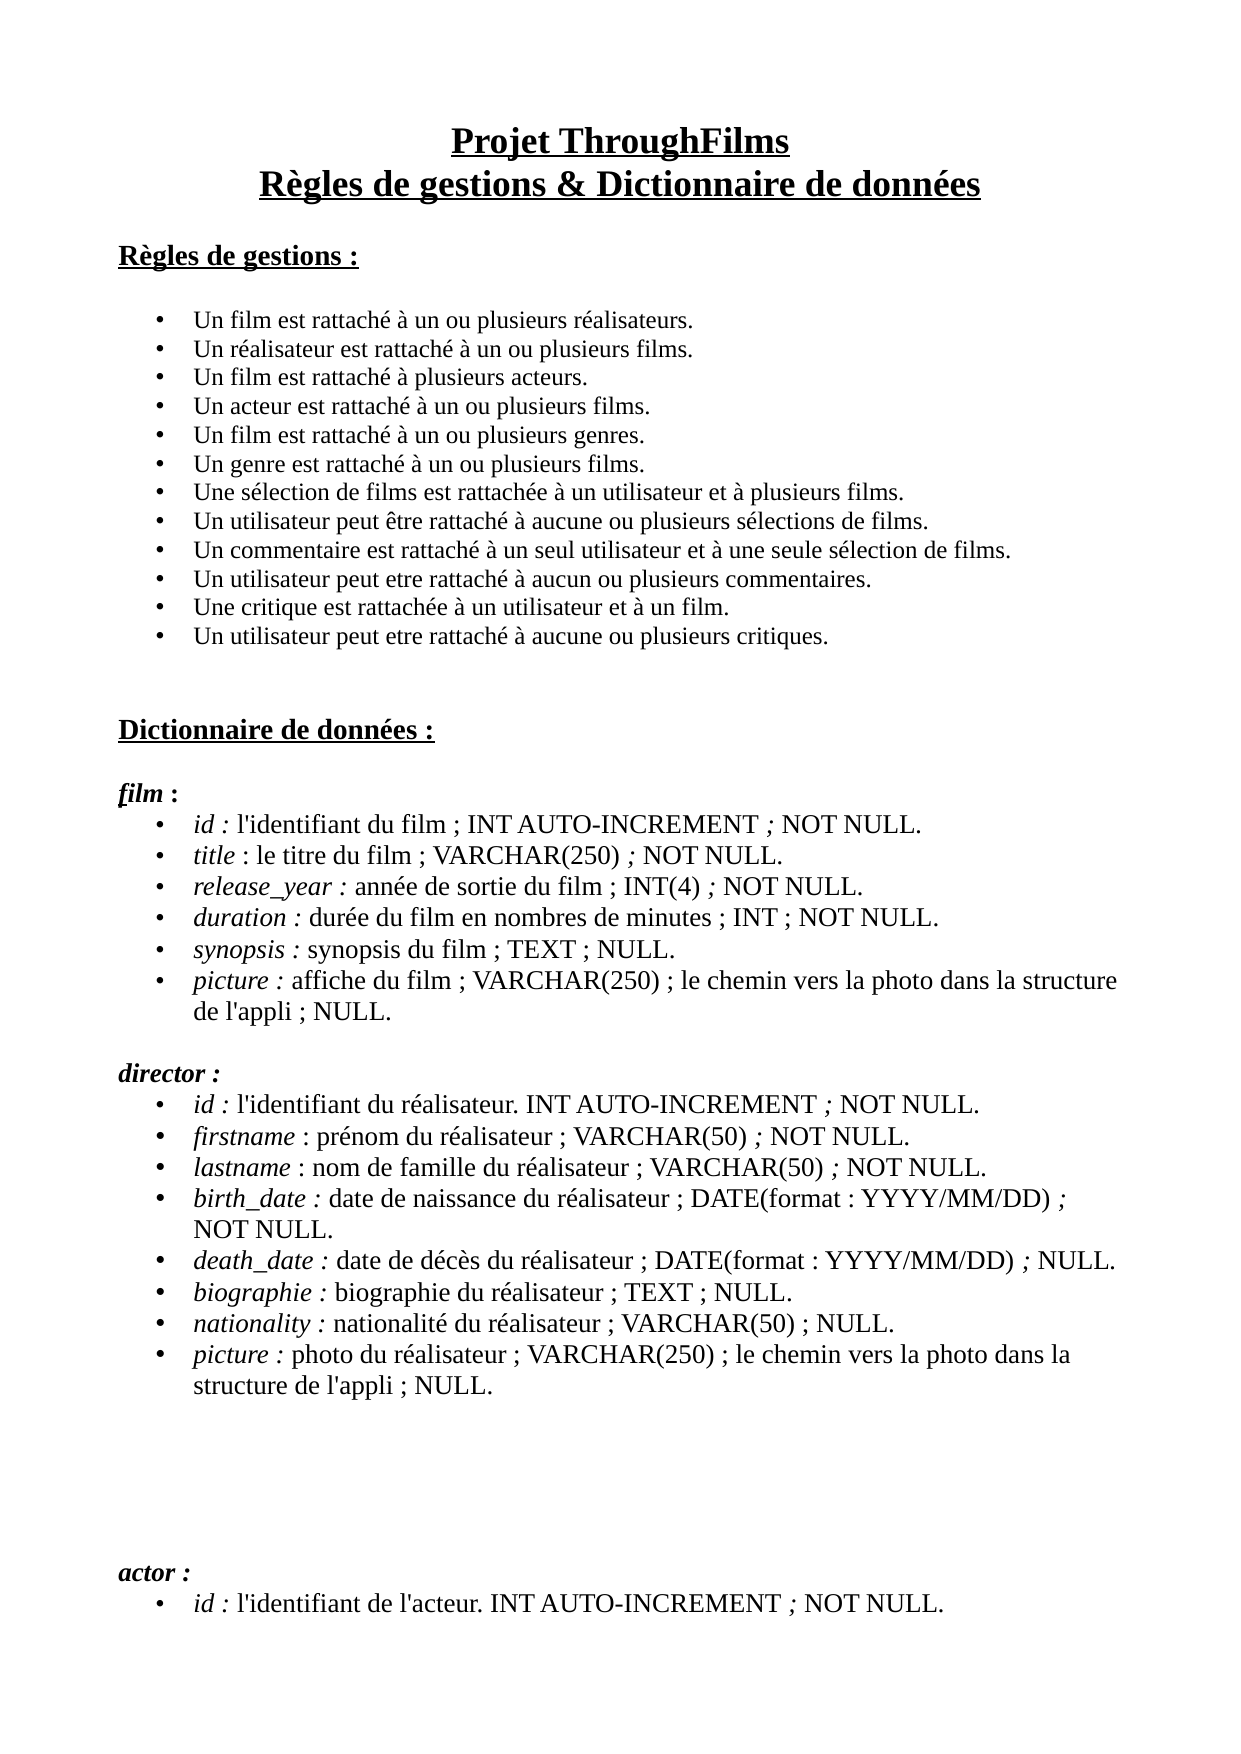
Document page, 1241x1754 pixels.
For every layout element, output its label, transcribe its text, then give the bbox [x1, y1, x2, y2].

text Dictionnaire de données : [118, 712, 1122, 746]
list id : l'identifiant de l'acteur. INT AUTO-INCREMENT ; NOT NULL. [156, 1587, 1122, 1619]
list title : le titre du film ; VARCHAR(250) ; NOT NULL. [156, 839, 1122, 870]
list picture : photo du réalisateur ; VARCHAR(250) ; le chemin vers la photo dans la structure de l'appli ; NULL. [156, 1338, 1122, 1401]
list firstname : prénom du réalisateur ; VARCHAR(50) ; NOT NULL. [156, 1119, 1122, 1151]
list Un acteur est rattaché à un ou plusieurs films. [156, 391, 1122, 420]
list Un commentaire est rattaché à un seul utilisateur et à une seule sélection de films. [156, 535, 1122, 564]
list Un réalisateur est rattaché à un ou plusieurs films. [156, 334, 1122, 362]
list nationality : nationalité du réalisateur ; VARCHAR(50) ; NULL. [156, 1307, 1122, 1338]
list release_year : année de sortie du film ; INT(4) ; NOT NULL. [156, 870, 1122, 902]
list Un genre est rattaché à un ou plusieurs films. [156, 449, 1122, 477]
list id : l'identifiant du film ; INT AUTO-INCREMENT ; NOT NULL. [156, 808, 1122, 839]
list id : l'identifiant du réalisateur. INT AUTO-INCREMENT ; NOT NULL. [156, 1088, 1122, 1119]
list synopsis : synopsis du film ; TEXT ; NULL. [156, 933, 1122, 964]
list Un utilisateur peut être rattaché à aucune ou plusieurs sélections de films. [156, 506, 1122, 535]
list Un utilisateur peut etre rattaché à aucune ou plusieurs critiques. [156, 621, 1122, 679]
text Projet ThroughFilms [118, 118, 1122, 161]
list duration : durée du film en nombres de minutes ; INT ; NOT NULL. [156, 902, 1122, 933]
list Un film est rattaché à un ou plusieurs réalisateurs. [156, 305, 1122, 334]
text actor : [118, 1556, 1122, 1587]
list death_date : date de décès du réalisateur ; DATE(format : YYYY/MM/DD) ; NULL. [156, 1244, 1122, 1276]
text director : [118, 1057, 1122, 1088]
list Un film est rattaché à un ou plusieurs genres. [156, 420, 1122, 449]
list picture : affiche du film ; VARCHAR(250) ; le chemin vers la photo dans la structure de l'appli ; NULL. [156, 964, 1122, 1026]
list Une sélection de films est rattachée à un utilisateur et à plusieurs films. [156, 477, 1122, 506]
text Règles de gestions : [118, 238, 1122, 271]
text Règles de gestions & Dictionnaire de données [118, 161, 1122, 204]
list Une critique est rattachée à un utilisateur et à un film. [156, 592, 1122, 621]
text film : [118, 746, 1122, 808]
list Un utilisateur peut etre rattaché à aucun ou plusieurs commentaires. [156, 564, 1122, 592]
list biographie : biographie du réalisateur ; TEXT ; NULL. [156, 1276, 1122, 1307]
list birth_date : date de naissance du réalisateur ; DATE(format : YYYY/MM/DD) ; NOT NULL. [156, 1182, 1122, 1244]
list lastname : nom de famille du réalisateur ; VARCHAR(50) ; NOT NULL. [156, 1151, 1122, 1182]
list Un film est rattaché à plusieurs acteurs. [156, 362, 1122, 391]
